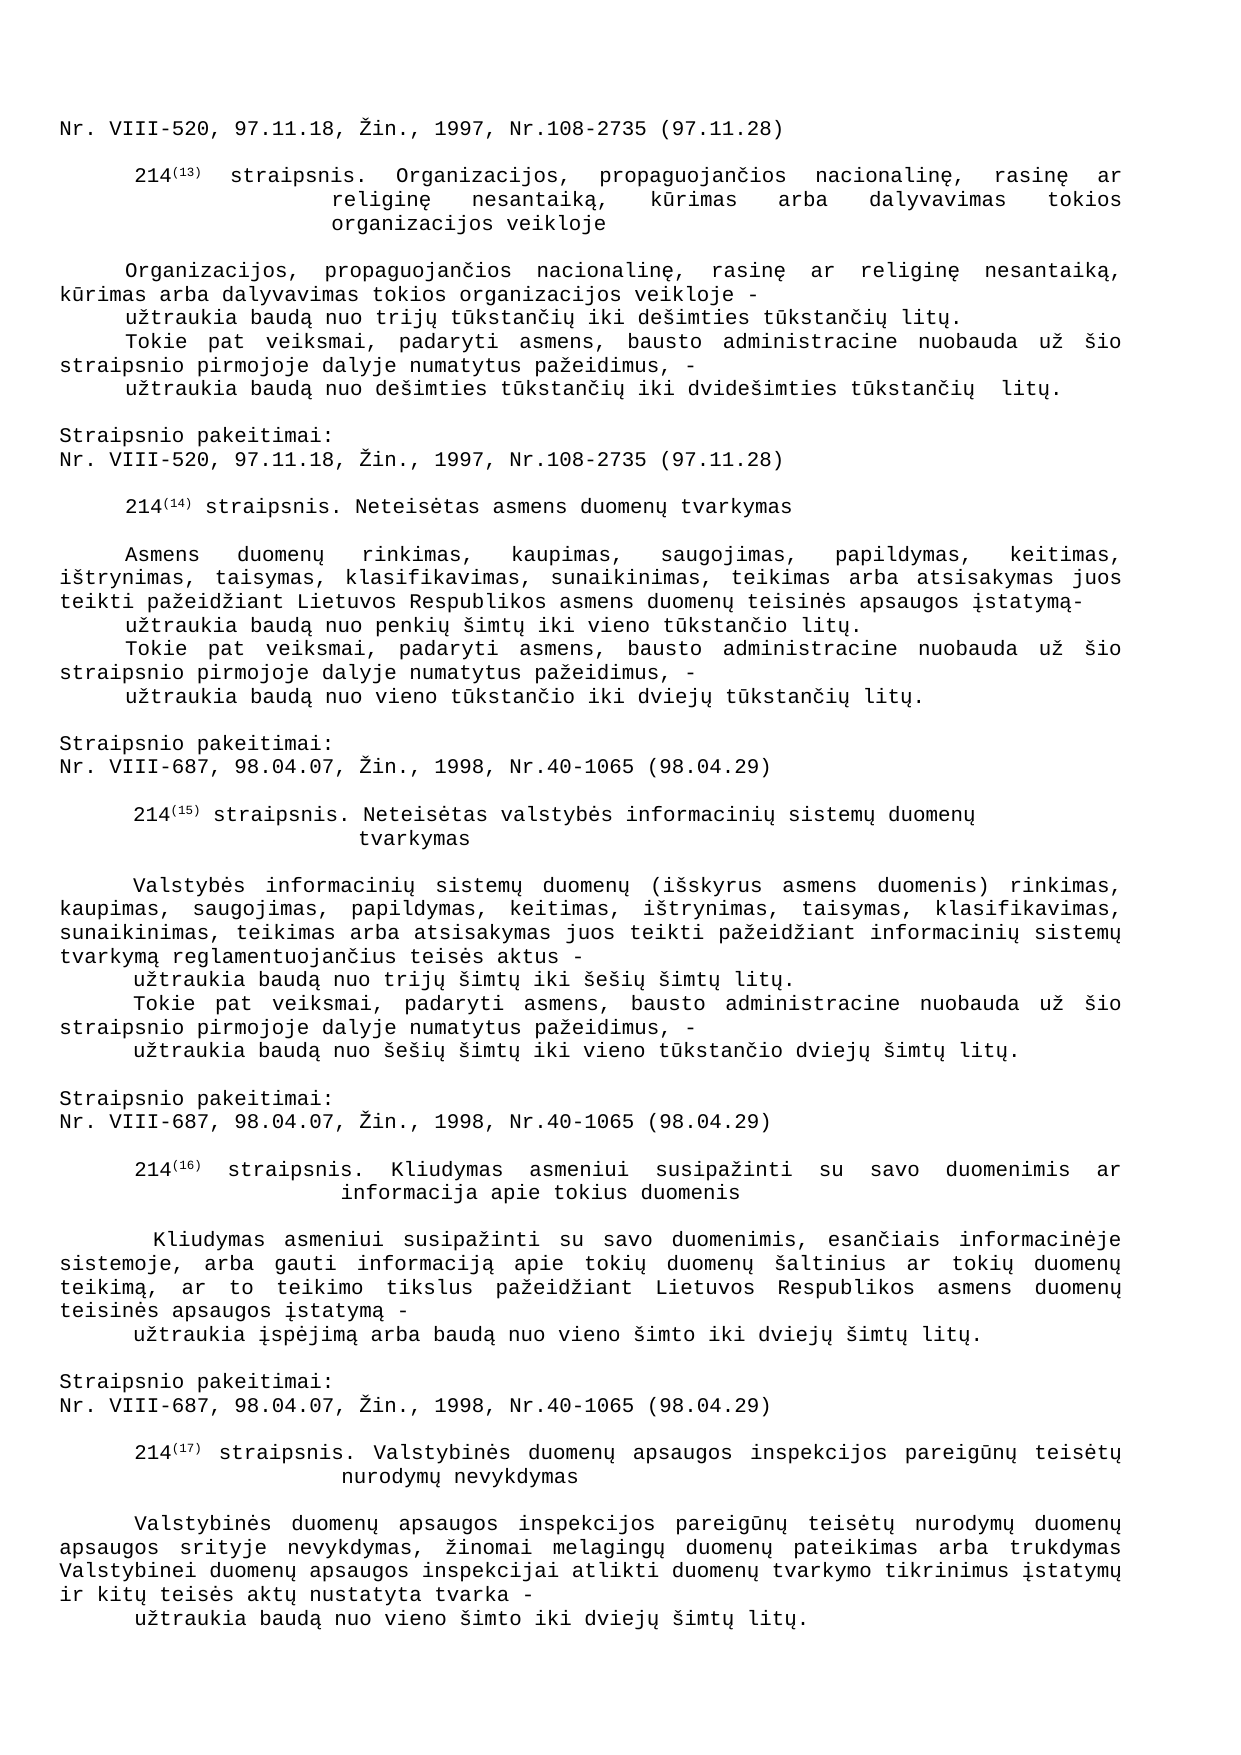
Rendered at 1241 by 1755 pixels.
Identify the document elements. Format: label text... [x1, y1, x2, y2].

text Tokie pat veiksmai, padaryti asmens, bausto administracine nuobauda už šio straipsnio pirmojoje dalyje numatytus pažeidimus, - [59, 993, 1122, 1040]
text Valstybinės duomenų apsaugos inspekcijos pareigūnų teisėtų nurodymų duomenų apsaugos srityje nevykdymas, žinomai melagingų duomenų pateikimas arba trukdymas Valstybinei duomenų apsaugos inspekcijai atlikti duomenų tvarkymo tikrinimus įstatymų ir kitų teisės aktų nustatyta tvarka - [59, 1513, 1122, 1608]
text Kliudymas asmeniui susipažinti su savo duomenimis, esančiais informacinėje sistemoje, arba gauti informaciją apie tokių duomenų šaltinius ar tokių duomenų teikimą, ar to teikimo tikslus pažeidžiant Lietuvos Respublikos asmens duomenų teisinės apsaugos įstatymą - [59, 1229, 1122, 1324]
text 214(16) straipsnis. Kliudymas asmeniui susipažinti su savo duomenimis ar informacija apie tokius duomenis [134, 1158, 1122, 1206]
text Straipsnio pakeitimai: [59, 1371, 1122, 1395]
text Nr. VIII-687, 98.04.07, Žin., 1998, Nr.40-1065 (98.04.29) [59, 1395, 1122, 1419]
text Straipsnio pakeitimai: [59, 1088, 1122, 1111]
text Straipsnio pakeitimai: [59, 426, 1122, 449]
text 214(13) straipsnis. Organizacijos, propaguojančios nacionalinę, rasinę ar religinę nesantaiką, kūrimas arba dalyvavimas tokios organizacijos veikloje [134, 165, 1122, 236]
text 214(14) straipsnis. Neteisėtas asmens duomenų tvarkymas [59, 496, 1122, 520]
text užtraukia baudą nuo šešių šimtų iki vieno tūkstančio dviejų šimtų litų. [59, 1040, 1122, 1064]
text 214(17) straipsnis. Valstybinės duomenų apsaugos inspekcijos pareigūnų teisėtų nurodymų nevykdymas [134, 1442, 1122, 1489]
text užtraukia baudą nuo vieno šimto iki dviejų šimtų litų. [59, 1608, 1122, 1631]
text Nr. VIII-520, 97.11.18, Žin., 1997, Nr.108-2735 (97.11.28) [59, 449, 1122, 473]
text Valstybės informacinių sistemų duomenų (išskyrus asmens duomenis) rinkimas, kaupimas, saugojimas, papildymas, keitimas, ištrynimas, taisymas, klasifikavimas, sunaikinimas, teikimas arba atsisakymas juos teikti pažeidžiant informacinių sistemų tvarkymą reglamentuojančius teisės aktus - [59, 875, 1122, 969]
text užtraukia įspėjimą arba baudą nuo vieno šimto iki dviejų šimtų litų. [59, 1324, 1122, 1348]
text Nr. VIII-520, 97.11.18, Žin., 1997, Nr.108-2735 (97.11.28) [59, 118, 1122, 142]
text Tokie pat veiksmai, padaryti asmens, bausto administracine nuobauda už šio straipsnio pirmojoje dalyje numatytus pažeidimus, - [59, 638, 1122, 686]
text užtraukia baudą nuo dešimties tūkstančių iki dvidešimties tūkstančių litų. [59, 378, 1122, 402]
text Nr. VIII-687, 98.04.07, Žin., 1998, Nr.40-1065 (98.04.29) [59, 757, 1122, 780]
text Nr. VIII-687, 98.04.07, Žin., 1998, Nr.40-1065 (98.04.29) [59, 1111, 1122, 1135]
text užtraukia baudą nuo trijų tūkstančių iki dešimties tūkstančių litų. [59, 307, 1122, 331]
text Straipsnio pakeitimai: [59, 733, 1122, 757]
text užtraukia baudą nuo trijų šimtų iki šešių šimtų litų. [59, 969, 1122, 993]
text tvarkymas [59, 827, 1122, 851]
text 214(15) straipsnis. Neteisėtas valstybės informacinių sistemų duomenų [59, 804, 1122, 827]
text Tokie pat veiksmai, padaryti asmens, bausto administracine nuobauda už šio straipsnio pirmojoje dalyje numatytus pažeidimus, - [59, 331, 1122, 378]
text užtraukia baudą nuo penkių šimtų iki vieno tūkstančio litų. [59, 615, 1122, 638]
text Organizacijos, propaguojančios nacionalinę, rasinę ar religinę nesantaiką, kūrimas arba dalyvavimas tokios organizacijos veikloje - [59, 260, 1122, 307]
text užtraukia baudą nuo vieno tūkstančio iki dviejų tūkstančių litų. [59, 686, 1122, 709]
text Asmens duomenų rinkimas, kaupimas, saugojimas, papildymas, keitimas, ištrynimas, taisymas, klasifikavimas, sunaikinimas, teikimas arba atsisakymas juos teikti pažeidžiant Lietuvos Respublikos asmens duomenų teisinės apsaugos įstatymą- [59, 544, 1122, 615]
